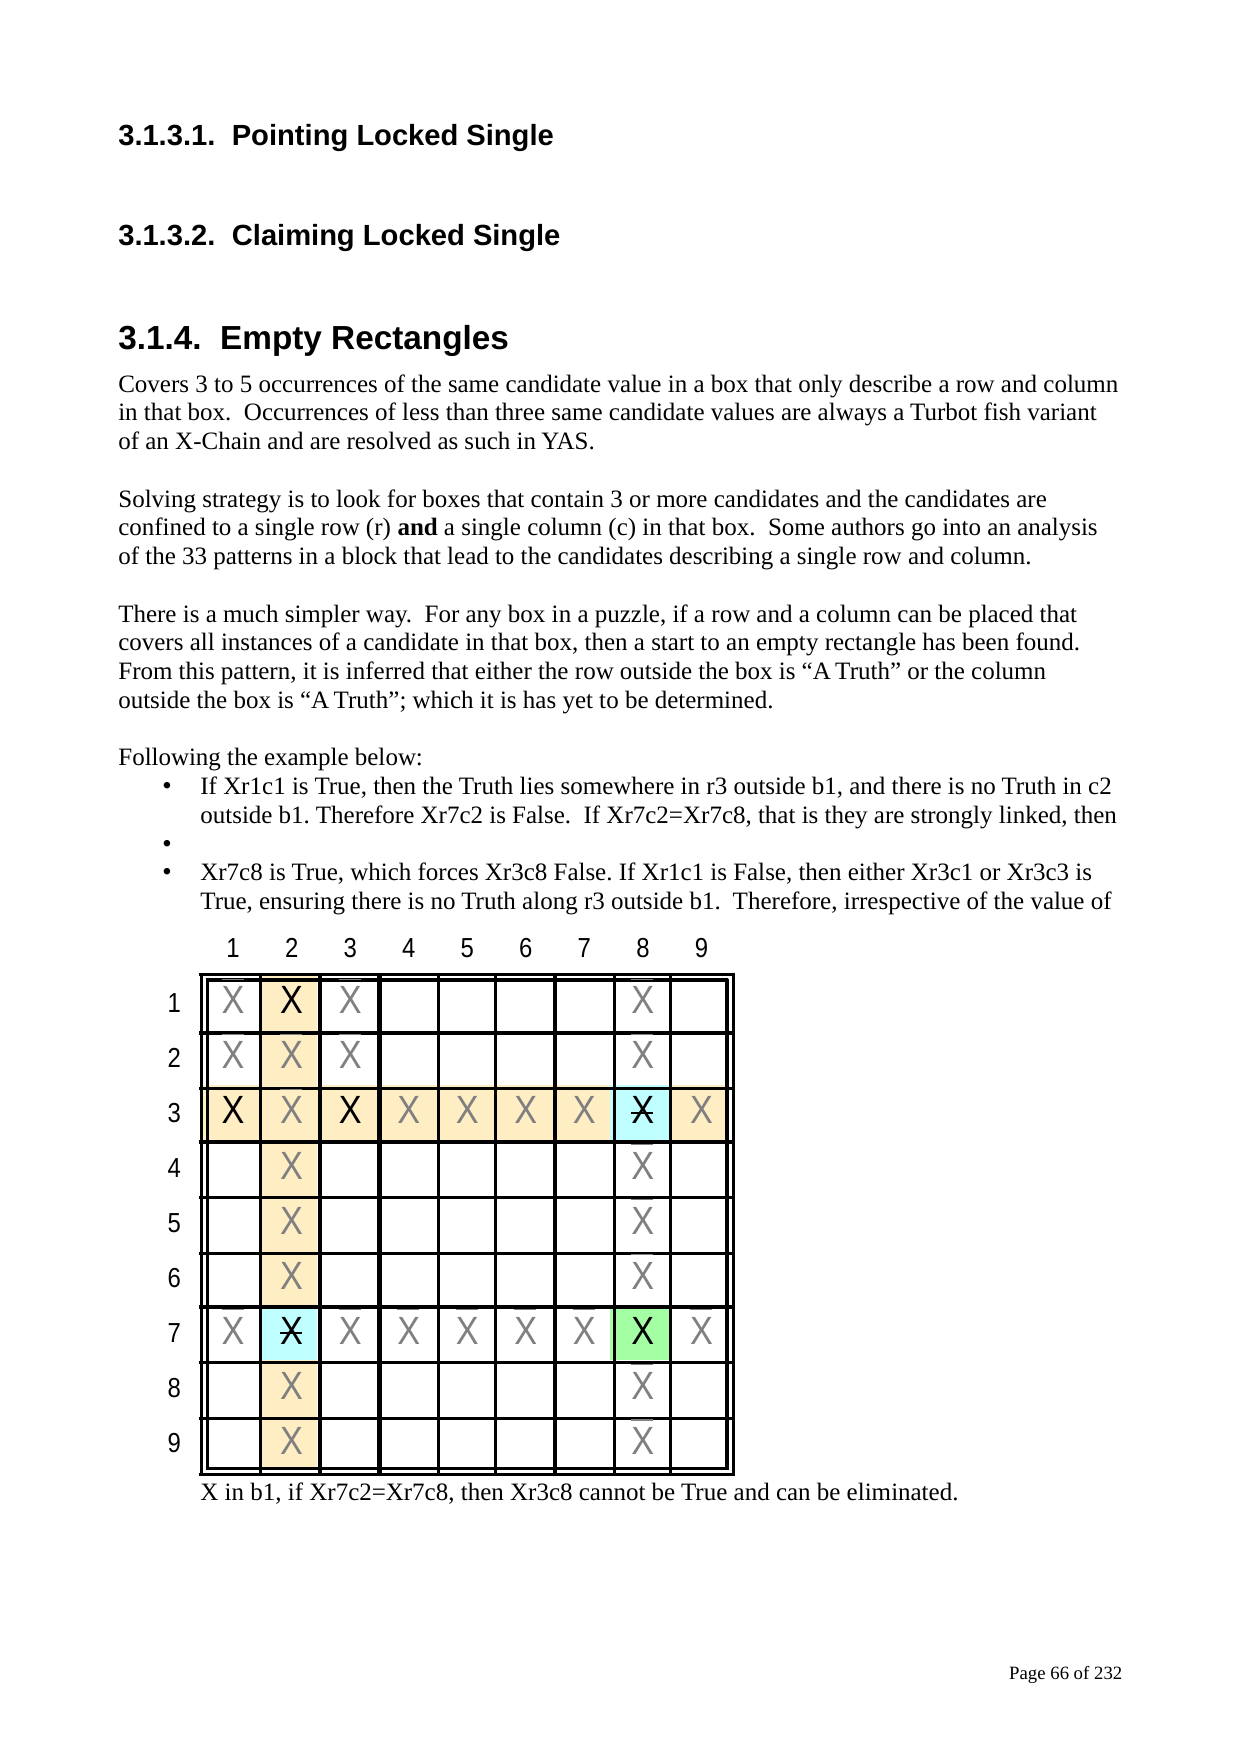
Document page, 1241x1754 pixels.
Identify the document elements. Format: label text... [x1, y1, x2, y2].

text Covers 3 to 5 occurrences of the same candidate value in a box that only describe a row and column in that box. Occurrences of less than three same candidate values are always a Turbot fish variant of an X-Chain and are resolved as such in YAS. [118, 369, 1122, 455]
subtitle Pointing Locked Single [118, 118, 1122, 152]
subtitle Claiming Locked Single [118, 218, 1122, 251]
text Following the example below: [118, 742, 1122, 771]
text Solving strategy is to look for boxes that contain 3 or more candidates and the candidates are confined to a single row (r) and a single column (c) in that box. Some authors go into an analysis of the 33 patterns in a block that lead to the candidates describing a single row and column. [118, 484, 1122, 570]
subtitle Empty Rectangles [118, 318, 1122, 356]
list If Xr1c1 is True, then the Truth lies somewhere in r3 outside b1, and there is no Truth in c2 outside b1. Therefore Xr7c2 is False. If Xr7c2=Xr7c8, that is they are strongly linked, then [163, 771, 1122, 829]
list Xr7c8 is True, which forces Xr3c8 False. If Xr1c1 is False, then either Xr3c1 or Xr3c3 is True, ensuring there is no Truth along r3 outside b1. Therefore, irrespective of the value of X in b1, if Xr7c2=Xr7c8, then Xr3c8 cannot be True and can be eliminated. [163, 857, 1122, 1506]
text There is a much simpler way. For any box in a puzzle, if a row and a column can be placed that covers all instances of a candidate in that box, then a start to an empty rectangle has been found. From this pattern, it is inferred that either the row outside the box is “A Truth” or the column outside the box is “A Truth”; which it is has yet to be determined. [118, 599, 1122, 714]
